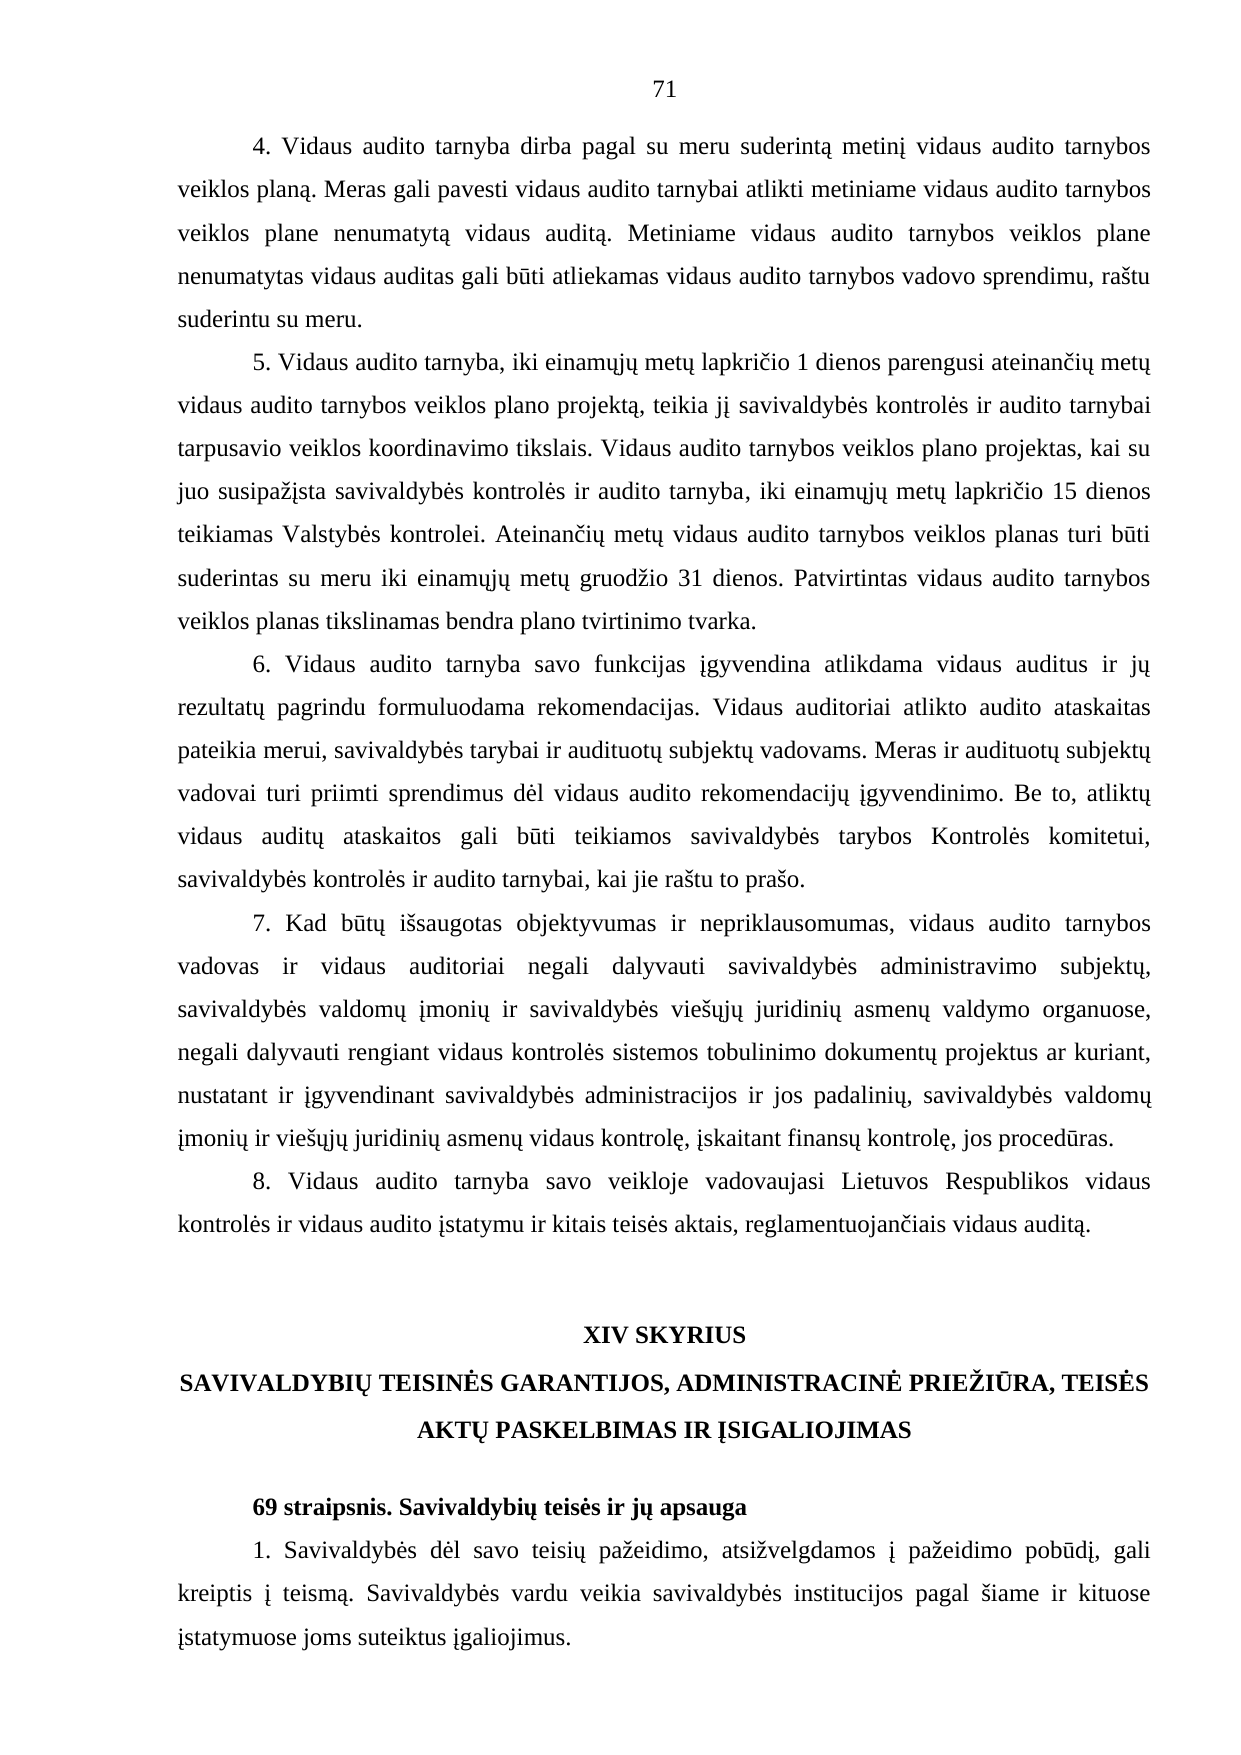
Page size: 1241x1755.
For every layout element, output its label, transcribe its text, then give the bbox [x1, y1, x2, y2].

text 8. Vidaus audito tarnyba savo veikloje vadovaujasi Lietuvos Respublikos vidaus kontrolės ir vidaus audito įstatymu ir kitais teisės aktais, reglamentuojančiais vidaus auditą. [177, 1166, 1152, 1238]
text 6. Vidaus audito tarnyba savo funkcijas įgyvendina atlikdama vidaus auditus ir jų rezultatų pagrindu formuluodama rekomendacijas. Vidaus auditoriai atlikto audito ataskaitas pateikia merui, savivaldybės tarybai ir audituotų subjektų vadovams. Meras ir audituotų subjektų vadovai turi priimti sprendimus dėl vidaus audito rekomendacijų įgyvendinimo. Be to, atliktų vidaus auditų ataskaitos gali būti teikiamos savivaldybės tarybos Kontrolės komitetui, savivaldybės kontrolės ir audito tarnybai, kai jie raštu to prašo. [177, 649, 1152, 893]
text 1. Savivaldybės dėl savo teisių pažeidimo, atsižvelgdamos į pažeidimo pobūdį, gali kreiptis į teismą. Savivaldybės vardu veikia savivaldybės institucijos pagal šiame ir kituose įstatymuose joms suteiktus įgaliojimus. [177, 1535, 1152, 1650]
text XIV SKYRIUS [177, 1301, 1152, 1348]
text SAVIVALDYBIŲ TEISINĖS GARANTIJOS, ADMINISTRACINĖ PRIEŽIŪRA, TEISĖS AKTŲ PASKELBIMAS IR ĮSIGALIOJIMAS [177, 1348, 1152, 1444]
text 69 straipsnis. Savivaldybių teisės ir jų apsauga [177, 1492, 1152, 1521]
text 7. Kad būtų išsaugotas objektyvumas ir nepriklausomumas, vidaus audito tarnybos vadovas ir vidaus auditoriai negali dalyvauti savivaldybės administravimo subjektų, savivaldybės valdomų įmonių ir savivaldybės viešųjų juridinių asmenų valdymo organuose, negali dalyvauti rengiant vidaus kontrolės sistemos tobulinimo dokumentų projektus ar kuriant, nustatant ir įgyvendinant savivaldybės administracijos ir jos padalinių, savivaldybės valdomų įmonių ir viešųjų juridinių asmenų vidaus kontrolę, įskaitant finansų kontrolę, jos procedūras. [177, 908, 1152, 1152]
text 4. Vidaus audito tarnyba dirba pagal su meru suderintą metinį vidaus audito tarnybos veiklos planą. Meras gali pavesti vidaus audito tarnybai atlikti metiniame vidaus audito tarnybos veiklos plane nenumatytą vidaus auditą. Metiniame vidaus audito tarnybos veiklos plane nenumatytas vidaus auditas gali būti atliekamas vidaus audito tarnybos vadovo sprendimu, raštu suderintu su meru. [177, 131, 1152, 333]
text 5. Vidaus audito tarnyba, iki einamųjų metų lapkričio 1 dienos parengusi ateinančių metų vidaus audito tarnybos veiklos plano projektą, teikia jį savivaldybės kontrolės ir audito tarnybai tarpusavio veiklos koordinavimo tikslais. Vidaus audito tarnybos veiklos plano projektas, kai su juo susipažįsta savivaldybės kontrolės ir audito tarnyba, iki einamųjų metų lapkričio 15 dienos teikiamas Valstybės kontrolei. Ateinančių metų vidaus audito tarnybos veiklos planas turi būti suderintas su meru iki einamųjų metų gruodžio 31 dienos. Patvirtintas vidaus audito tarnybos veiklos planas tikslinamas bendra plano tvirtinimo tvarka. [177, 347, 1152, 634]
